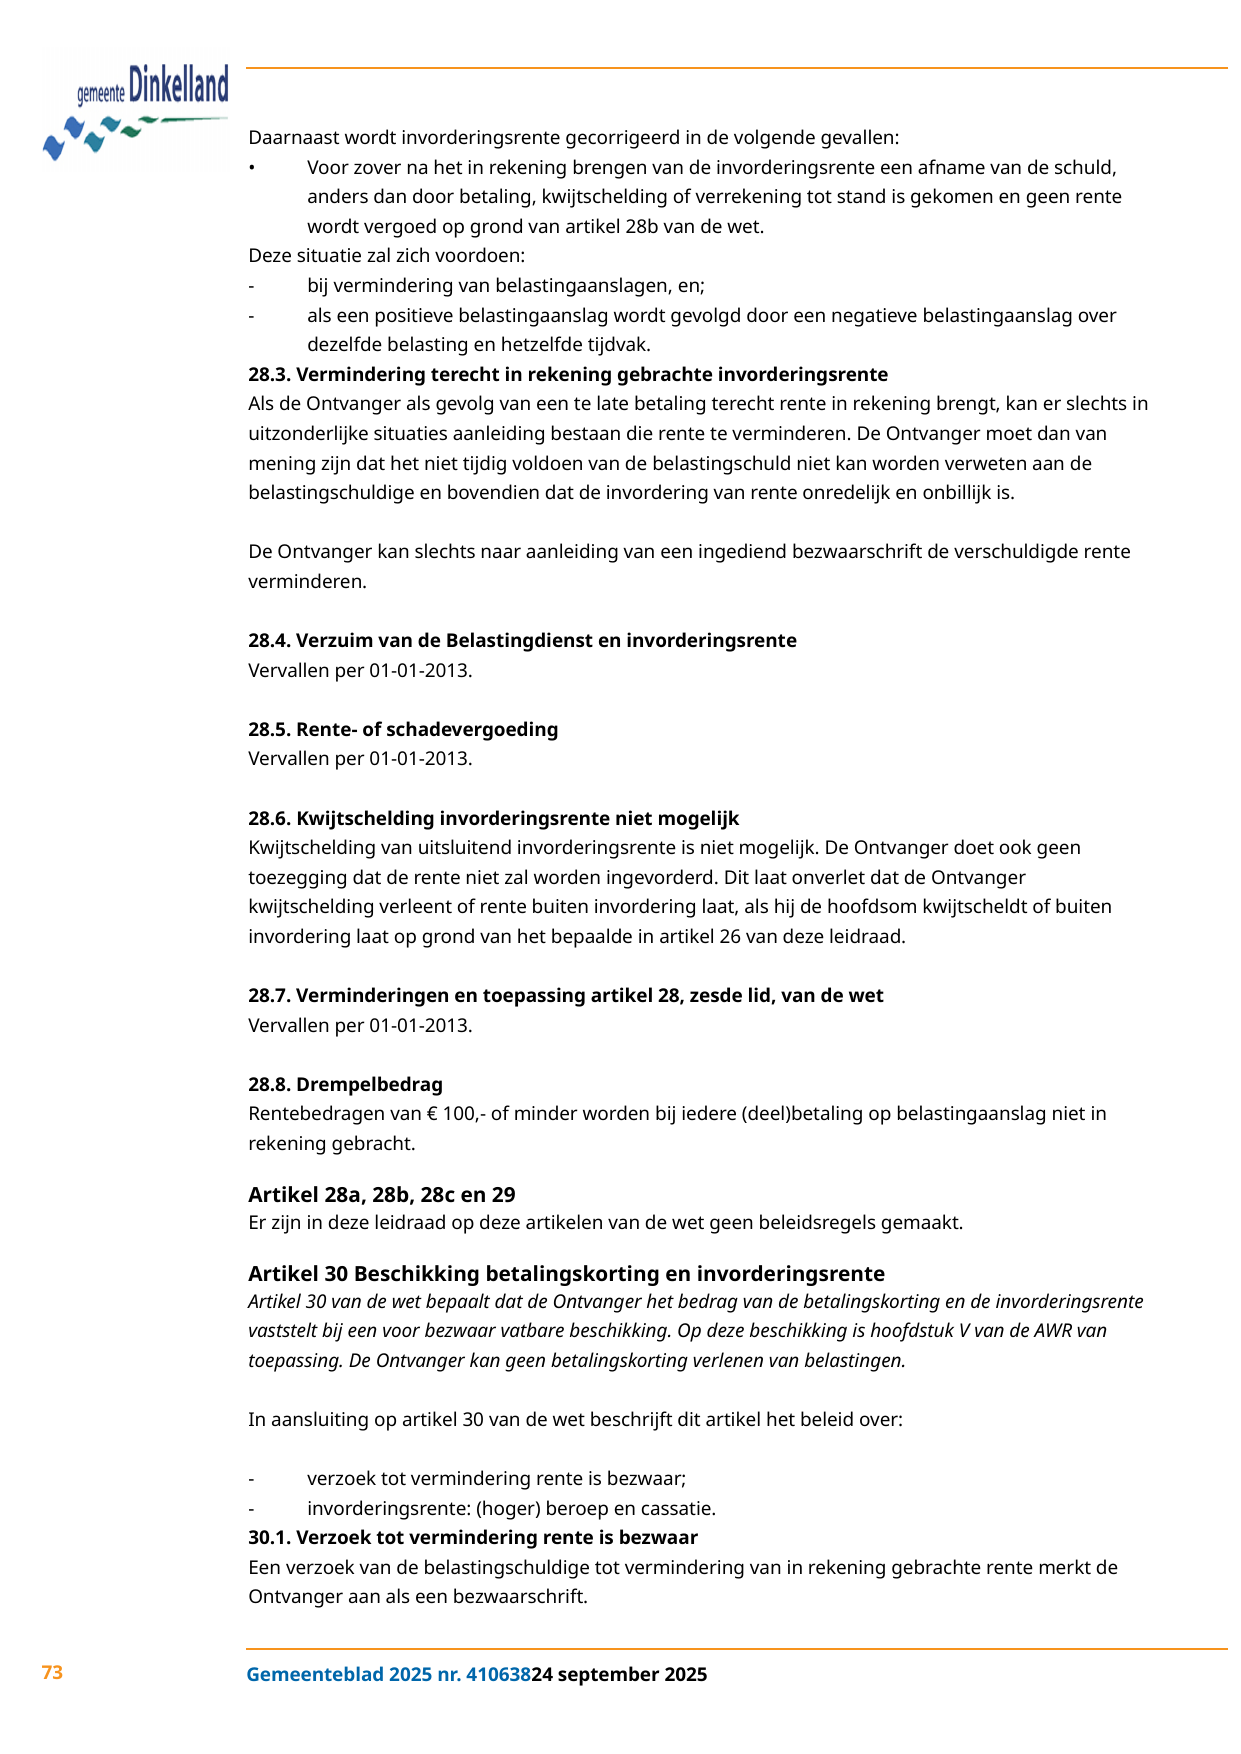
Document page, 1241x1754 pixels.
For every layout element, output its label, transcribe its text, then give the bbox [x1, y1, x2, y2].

text Daarnaast wordt invorderingsrente gecorrigeerd in de volgende gevallen: [248, 124, 1152, 150]
list bij vermindering van belastingaanslagen, en; [248, 272, 1152, 298]
text Als de Ontvanger als gevolg van een te late betaling terecht rente in rekening brengt, kan er slechts in uitzonderlijke situaties aanleiding bestaan die rente te verminderen. De Ontvanger moet dan van mening zijn dat het niet tijdig voldoen van de belastingschuld niet kan worden verweten aan de belastingschuldige en bovendien dat de invordering van rente onredelijk en onbillijk is. [248, 391, 1152, 505]
text Vervallen per 01-01-2013. [248, 746, 1152, 771]
text Rentebedragen van € 100,- of minder worden bij iedere (deel)betaling op belastingaanslag niet in rekening gebracht. [248, 1101, 1152, 1156]
text 28.7. Verminderingen en toepassing artikel 28, zesde lid, van de wet [248, 982, 1152, 1008]
text Artikel 30 van de wet bepaalt dat de Ontvanger het bedrag van de betalingskorting en de invorderingsrente vaststelt bij een voor bezwaar vatbare beschikking. Op deze beschikking is hoofdstuk V van de AWR van toepassing. De Ontvanger kan geen betalingskorting verlenen van belastingen. [248, 1288, 1152, 1373]
text 28.8. Drempelbedrag [248, 1071, 1152, 1097]
list Voor zover na het in rekening brengen van de invorderingsrente een afname van de schuld, anders dan door betaling, kwijtschelding of verrekening tot stand is gekomen en geen rente wordt vergoed op grond van artikel 28b van de wet. [248, 154, 1152, 239]
list verzoek tot vermindering rente is bezwaar; [248, 1465, 1152, 1491]
text In aansluiting op artikel 30 van de wet beschrijft dit artikel het beleid over: [248, 1406, 1152, 1432]
text Kwijtschelding van uitsluitend invorderingsrente is niet mogelijk. De Ontvanger doet ook geen toezegging dat de rente niet zal worden ingevorderd. Dit laat onverlet dat de Ontvanger kwijtschelding verleent of rente buiten invordering laat, als hij de hoofdsom kwijtscheldt of buiten invordering laat op grond van het bepaalde in artikel 26 van deze leidraad. [248, 834, 1152, 949]
text Een verzoek van de belastingschuldige tot vermindering van in rekening gebrachte rente merkt de Ontvanger aan als een bezwaarschrift. [248, 1554, 1152, 1609]
list als een positieve belastingaanslag wordt gevolgd door een negatieve belastingaanslag over dezelfde belasting en hetzelfde tijdvak. [248, 302, 1152, 357]
text 28.5. Rente- of schadevergoeding [248, 716, 1152, 742]
text Artikel 30 Beschikking betalingskorting en invorderingsrente [248, 1259, 1152, 1288]
text De Ontvanger kan slechts naar aanleiding van een ingediend bezwaarschrift de verschuldigde rente verminderen. [248, 538, 1152, 594]
text Er zijn in deze leidraad op deze artikelen van de wet geen beleidsregels gemaakt. [248, 1209, 1152, 1235]
text 30.1. Verzoek tot vermindering rente is bezwaar [248, 1524, 1152, 1550]
text Vervallen per 01-01-2013. [248, 1012, 1152, 1038]
text Vervallen per 01-01-2013. [248, 657, 1152, 683]
picture [41, 47, 231, 172]
text Artikel 28a, 28b, 28c en 29 [248, 1181, 1152, 1209]
text 28.3. Vermindering terecht in rekening gebrachte invorderingsrente [248, 361, 1152, 387]
text Deze situatie zal zich voordoen: [248, 243, 1152, 268]
list invorderingsrente: (hoger) beroep en cassatie. [248, 1495, 1152, 1521]
text 28.4. Verzuim van de Belastingdienst en invorderingsrente [248, 627, 1152, 653]
text 28.6. Kwijtschelding invorderingsrente niet mogelijk [248, 805, 1152, 831]
